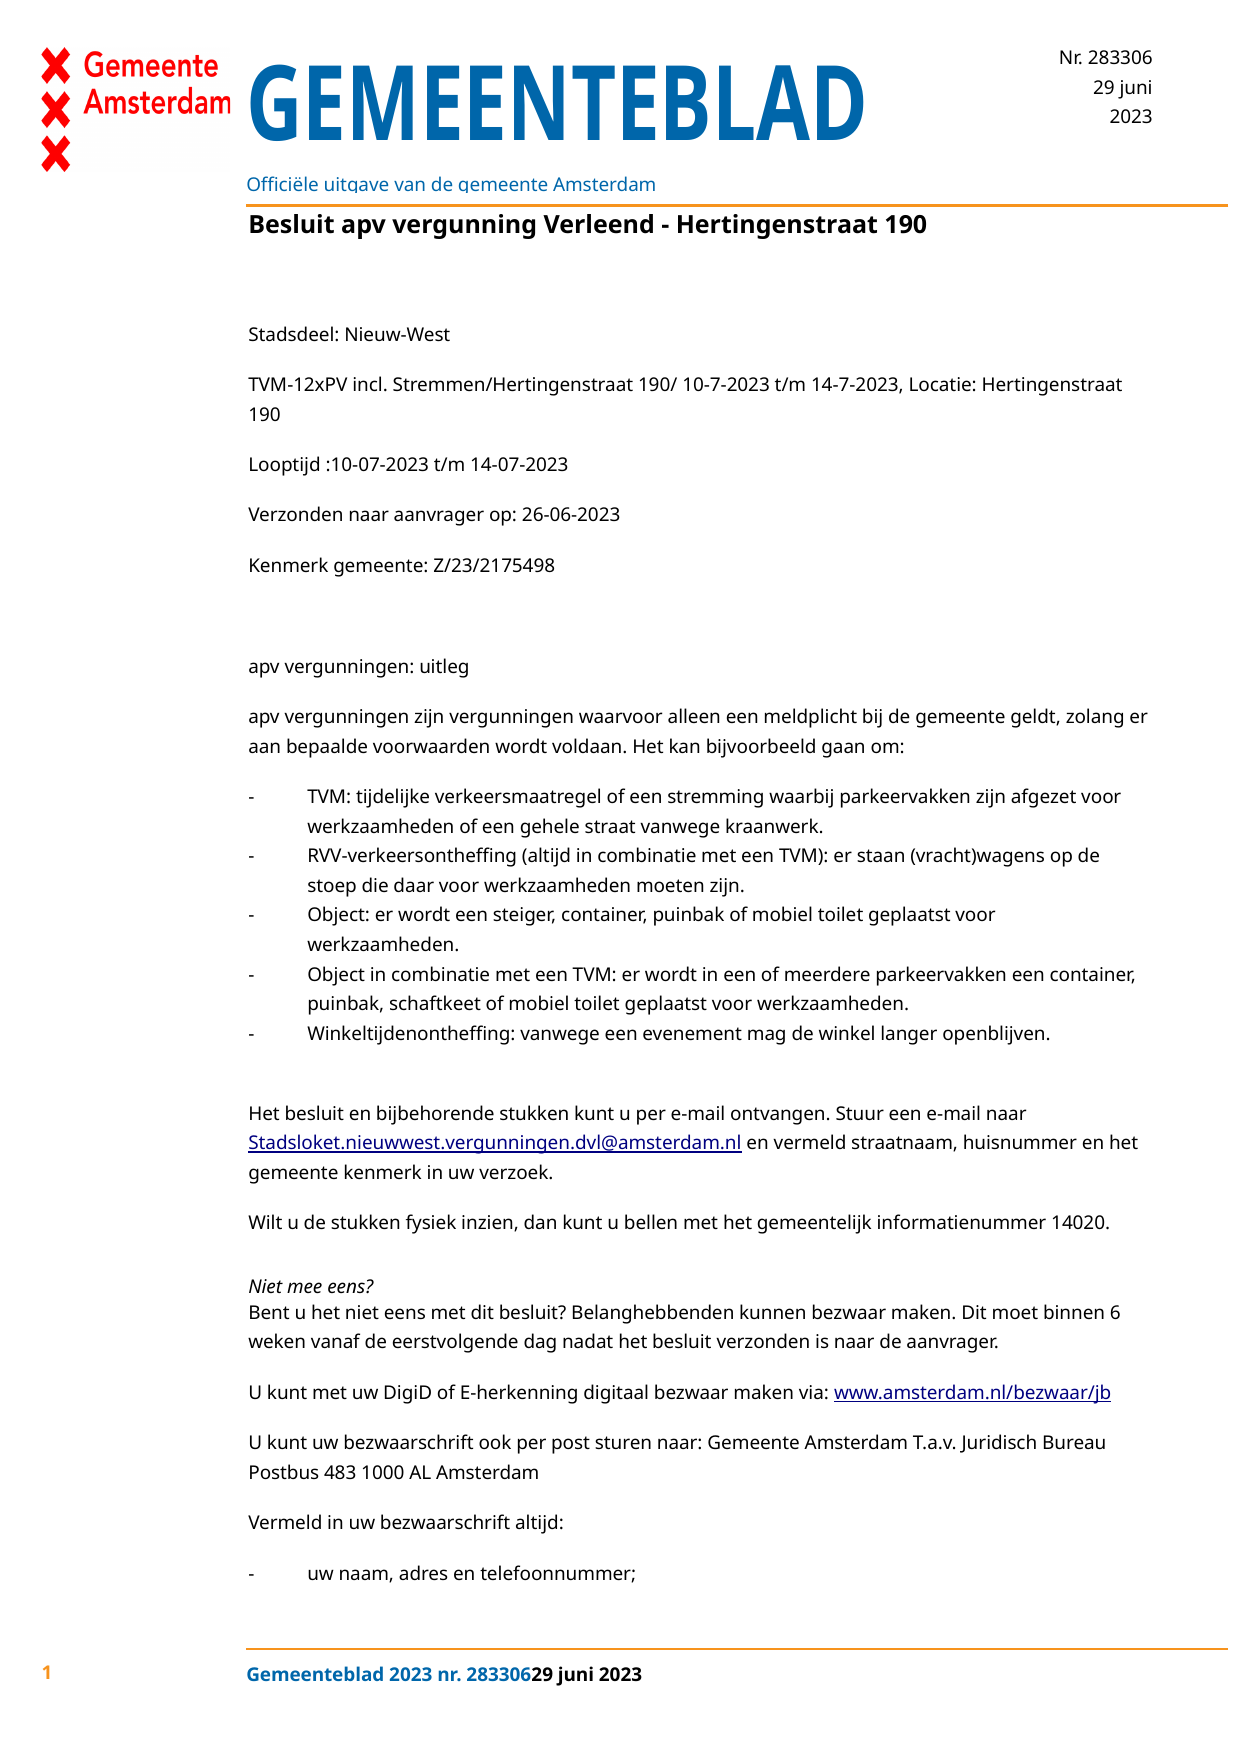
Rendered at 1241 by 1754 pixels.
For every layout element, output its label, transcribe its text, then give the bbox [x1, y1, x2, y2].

picture [41, 47, 231, 172]
list RVV-verkeersontheffing (altijd in combinatie met een TVM): er staan (vracht)wagens op de stoep die daar voor werkzaamheden moeten zijn. [248, 842, 1152, 898]
text Stadsdeel: Nieuw-West [248, 321, 1152, 346]
text apv vergunningen zijn vergunningen waarvoor alleen een meldplicht bij de gemeente geldt, zolang er aan bepaalde voorwaarden wordt voldaan. Het kan bijvoorbeeld gaan om: [248, 703, 1152, 758]
text U kunt uw bezwaarschrift ook per post sturen naar: Gemeente Amsterdam T.a.v. Juridisch Bureau Postbus 483 1000 AL Amsterdam [248, 1429, 1152, 1485]
text Looptijd :10-07-2023 t/m 14-07-2023 [248, 451, 1152, 477]
text Verzonden naar aanvrager op: 26-06-2023 [248, 502, 1152, 527]
list Object in combinatie met een TVM: er wordt in een of meerdere parkeervakken een container, puinbak, schaftkeet of mobiel toilet geplaatst voor werkzaamheden. [248, 961, 1152, 1016]
text Bent u het niet eens met dit besluit? Belanghebbenden kunnen bezwaar maken. Dit moet binnen 6 weken vanaf de eerstvolgende dag nadat het besluit verzonden is naar de aanvrager. [248, 1299, 1152, 1354]
text Niet mee eens? [248, 1273, 1152, 1299]
text Vermeld in uw bezwaarschrift altijd: [248, 1509, 1152, 1535]
text U kunt met uw DigiD of E-herkenning digitaal bezwaar maken via: www.amsterdam.nl/bezwaar/jb [248, 1379, 1152, 1405]
list uw naam, adres en telefoonnummer; [248, 1560, 1152, 1586]
list TVM: tijdelijke verkeersmaatregel of een stremming waarbij parkeervakken zijn afgezet voor werkzaamheden of een gehele straat vanwege kraanwerk. [248, 783, 1152, 838]
text Besluit apv vergunning Verleend - Hertingenstraat 190 [248, 207, 1152, 241]
list Winkeltijdenontheffing: vanwege een evenement mag de winkel langer openblijven. [248, 1020, 1152, 1046]
text Kenmerk gemeente: Z/23/2175498 [248, 552, 1152, 578]
list Object: er wordt een steiger, container, puinbak of mobiel toilet geplaatst voor werkzaamheden. [248, 902, 1152, 957]
text Het besluit en bijbehorende stukken kunt u per e-mail ontvangen. Stuur een e-mail naar Stadsloket.nieuwwest.vergunningen.dvl@amsterdam.nl en vermeld straatnaam, huisnummer en het gemeente kenmerk in uw verzoek. [248, 1100, 1152, 1185]
text TVM-12xPV incl. Stremmen/Hertingenstraat 190/ 10-7-2023 t/m 14-7-2023, Locatie: Hertingenstraat 190 [248, 371, 1152, 426]
text Wilt u de stukken fysiek inzien, dan kunt u bellen met het gemeentelijk informatienummer 14020. [248, 1209, 1152, 1235]
text apv vergunningen: uitleg [248, 653, 1152, 678]
